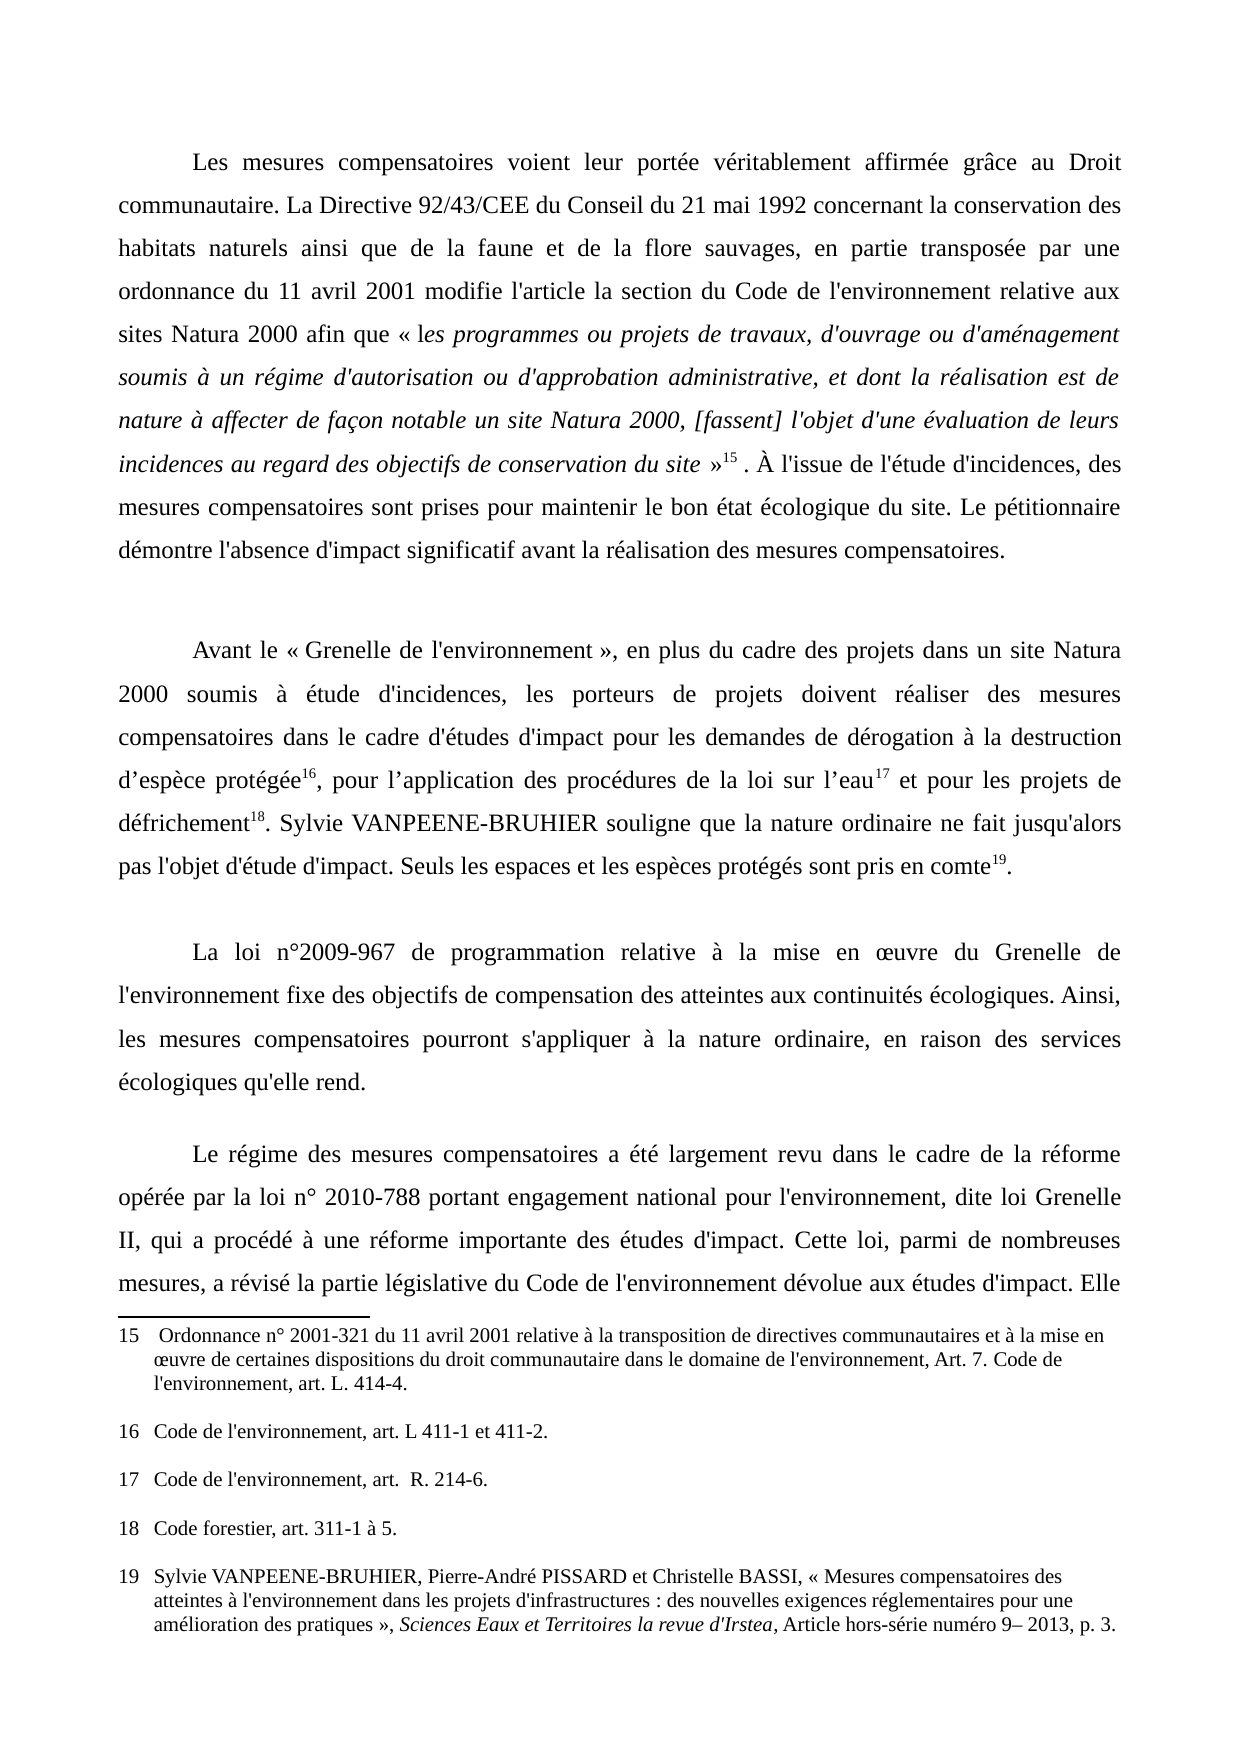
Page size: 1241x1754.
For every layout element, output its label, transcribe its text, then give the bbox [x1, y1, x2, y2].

text Les mesures compensatoires voient leur portée véritablement affirmée grâce au Droit communautaire. La Directive 92/43/CEE du Conseil du 21 mai 1992 concernant la conservation des habitats naturels ainsi que de la faune et de la flore sauvages, en partie transposée par une ordonnance du 11 avril 2001 modifie l'article la section du Code de l'environnement relative aux sites Natura 2000 afin que « les programmes ou projets de travaux, d'ouvrage ou d'aménagement soumis à un régime d'autorisation ou d'approbation administrative, et dont la réalisation est de nature à affecter de façon notable un site Natura 2000, [fassent] l'objet d'une évaluation de leurs incidences au regard des objectifs de conservation du site » . À l'issue de l'étude d'incidences, des mesures compensatoires sont prises pour maintenir le bon état écologique du site. Le pétitionnaire démontre l'absence d'impact significatif avant la réalisation des mesures compensatoires. [118, 147, 1122, 564]
text Code forestier, art. 311-1 à 5. [118, 1516, 1122, 1539]
text Ordonnance n° 2001-321 du 11 avril 2001 relative à la transposition de directives communautaires et à la mise en œuvre de certaines dispositions du droit communautaire dans le domaine de l'environnement, Art. 7. Code de l'environnement, art. L. 414-4. [118, 1323, 1122, 1395]
text Code de l'environnement, art. L 411-1 et 411-2. [118, 1419, 1122, 1443]
text Avant le « Grenelle de l'environnement », en plus du cadre des projets dans un site Natura 2000 soumis à étude d'incidences, les porteurs de projets doivent réaliser des mesures compensatoires dans le cadre d'études d'impact pour les demandes de dérogation à la destruction d’espèce protégée, pour l’application des procédures de la loi sur l’eau et pour les projets de défrichement. Sylvie VANPEENE-BRUHIER souligne que la nature ordinaire ne fait jusqu'alors pas l'objet d'étude d'impact. Seuls les espaces et les espèces protégés sont pris en comte. [118, 636, 1122, 880]
text Sylvie VANPEENE-BRUHIER, Pierre-André PISSARD et Christelle BASSI, « Mesures compensatoires des atteintes à l'environnement dans les projets d'infrastructures : des nouvelles exigences réglementaires pour une amélioration des pratiques », Sciences Eaux et Territoires la revue d'Irstea, Article hors-série numéro 9– 2013, p. 3. [118, 1564, 1122, 1636]
text La loi n°2009-967 de programmation relative à la mise en œuvre du Grenelle de l'environnement fixe des objectifs de compensation des atteintes aux continuités écologiques. Ainsi, les mesures compensatoires pourront s'appliquer à la nature ordinaire, en raison des services écologiques qu'elle rend. [118, 937, 1122, 1096]
text Le régime des mesures compensatoires a été largement revu dans le cadre de la réforme opérée par la loi n° 2010-788 portant engagement national pour l'environnement, dite loi Grenelle II, qui a procédé à une réforme importante des études d'impact. Cette loi, parmi de nombreuses mesures, a révisé la partie législative du Code de l'environnement dévolue aux études d'impact. Elle [118, 1139, 1122, 1297]
text Code de l'environnement, art. R. 214-6. [118, 1467, 1122, 1491]
